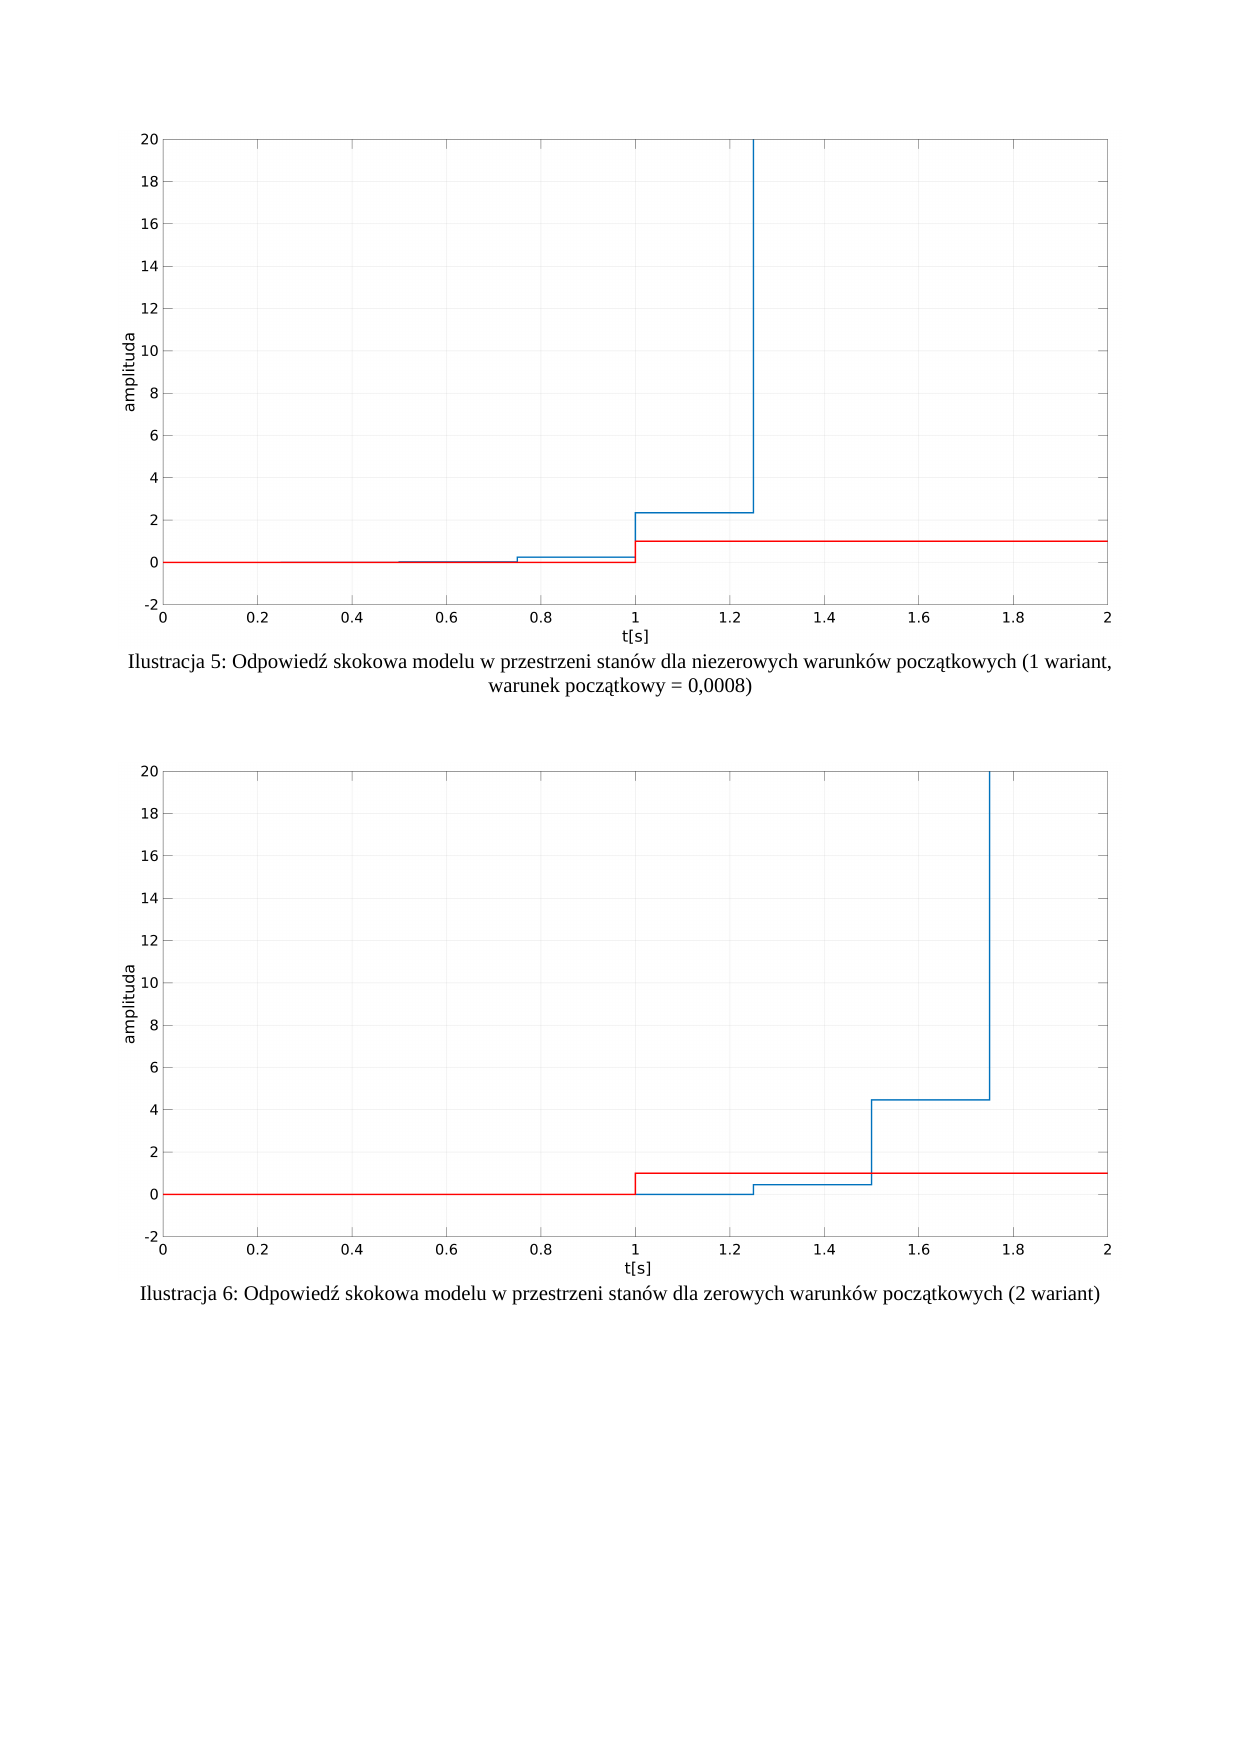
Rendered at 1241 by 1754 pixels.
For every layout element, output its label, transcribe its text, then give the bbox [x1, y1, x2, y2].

text Ilustracja 5: Odpowiedź skokowa modelu w przestrzeni stanów dla niezerowych warunków początkowych (1 wariant, warunek początkowy = 0,0008) [118, 649, 1122, 697]
text Ilustracja 6: Odpowiedź skokowa modelu w przestrzeni stanów dla zerowych warunków początkowych (2 wariant) [118, 1281, 1122, 1305]
picture [118, 130, 1123, 649]
picture [118, 762, 1123, 1281]
